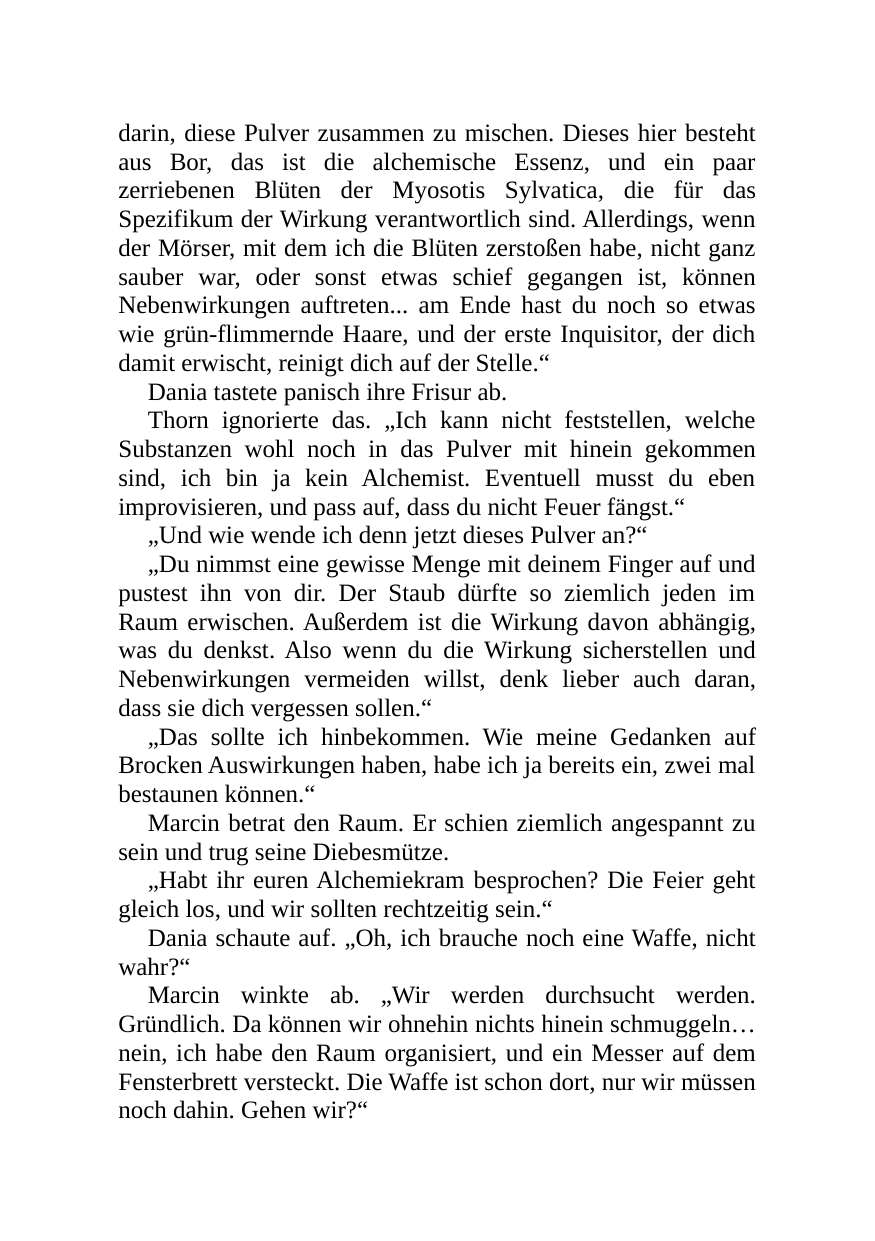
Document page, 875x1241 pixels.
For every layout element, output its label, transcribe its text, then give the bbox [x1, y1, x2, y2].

text Thorn ignorierte das. „Ich kann nicht feststellen, welche Substanzen wohl noch in das Pulver mit hinein gekommen sind, ich bin ja kein Alchemist. Eventuell musst du eben improvisieren, und pass auf, dass du nicht Feuer fängst.“ [118, 406, 756, 521]
text darin, diese Pulver zusammen zu mischen. Dieses hier besteht aus Bor, das ist die alchemische Essenz, und ein paar zerriebenen Blüten der Myosotis Sylvatica, die für das Spezifikum der Wirkung verantwortlich sind. Allerdings, wenn der Mörser, mit dem ich die Blüten zerstoßen habe, nicht ganz sauber war, oder sonst etwas schief gegangen ist, können Nebenwirkungen auftreten... am Ende hast du noch so etwas wie grün-flimmernde Haare, und der erste Inquisitor, der dich damit erwischt, reinigt dich auf der Stelle.“ [118, 118, 756, 377]
text Marcin winkte ab. „Wir werden durchsucht werden. Gründlich. Da können wir ohnehin nichts hinein schmuggeln… nein, ich habe den Raum organisiert, und ein Messer auf dem Fensterbrett versteckt. Die Waffe ist schon dort, nur wir müssen noch dahin. Gehen wir?“ [118, 981, 756, 1124]
text „Und wie wende ich denn jetzt dieses Pulver an?“ [118, 521, 756, 549]
text „Du nimmst eine gewisse Menge mit deinem Finger auf und pustest ihn von dir. Der Staub dürfte so ziemlich jeden im Raum erwischen. Außerdem ist die Wirkung davon abhängig, was du denkst. Also wenn du die Wirkung sicherstellen und Nebenwirkungen vermeiden willst, denk lieber auch daran, dass sie dich vergessen sollen.“ [118, 549, 756, 722]
text „Habt ihr euren Alchemiekram besprochen? Die Feier geht gleich los, und wir sollten rechtzeitig sein.“ [118, 866, 756, 923]
text „Das sollte ich hinbekommen. Wie meine Gedanken auf Brocken Auswirkungen haben, habe ich ja bereits ein, zwei mal bestaunen können.“ [118, 722, 756, 808]
text Dania schaute auf. „Oh, ich brauche noch eine Waffe, nicht wahr?“ [118, 923, 756, 981]
text Marcin betrat den Raum. Er schien ziemlich angespannt zu sein und trug seine Diebesmütze. [118, 808, 756, 866]
text Dania tastete panisch ihre Frisur ab. [118, 377, 756, 406]
